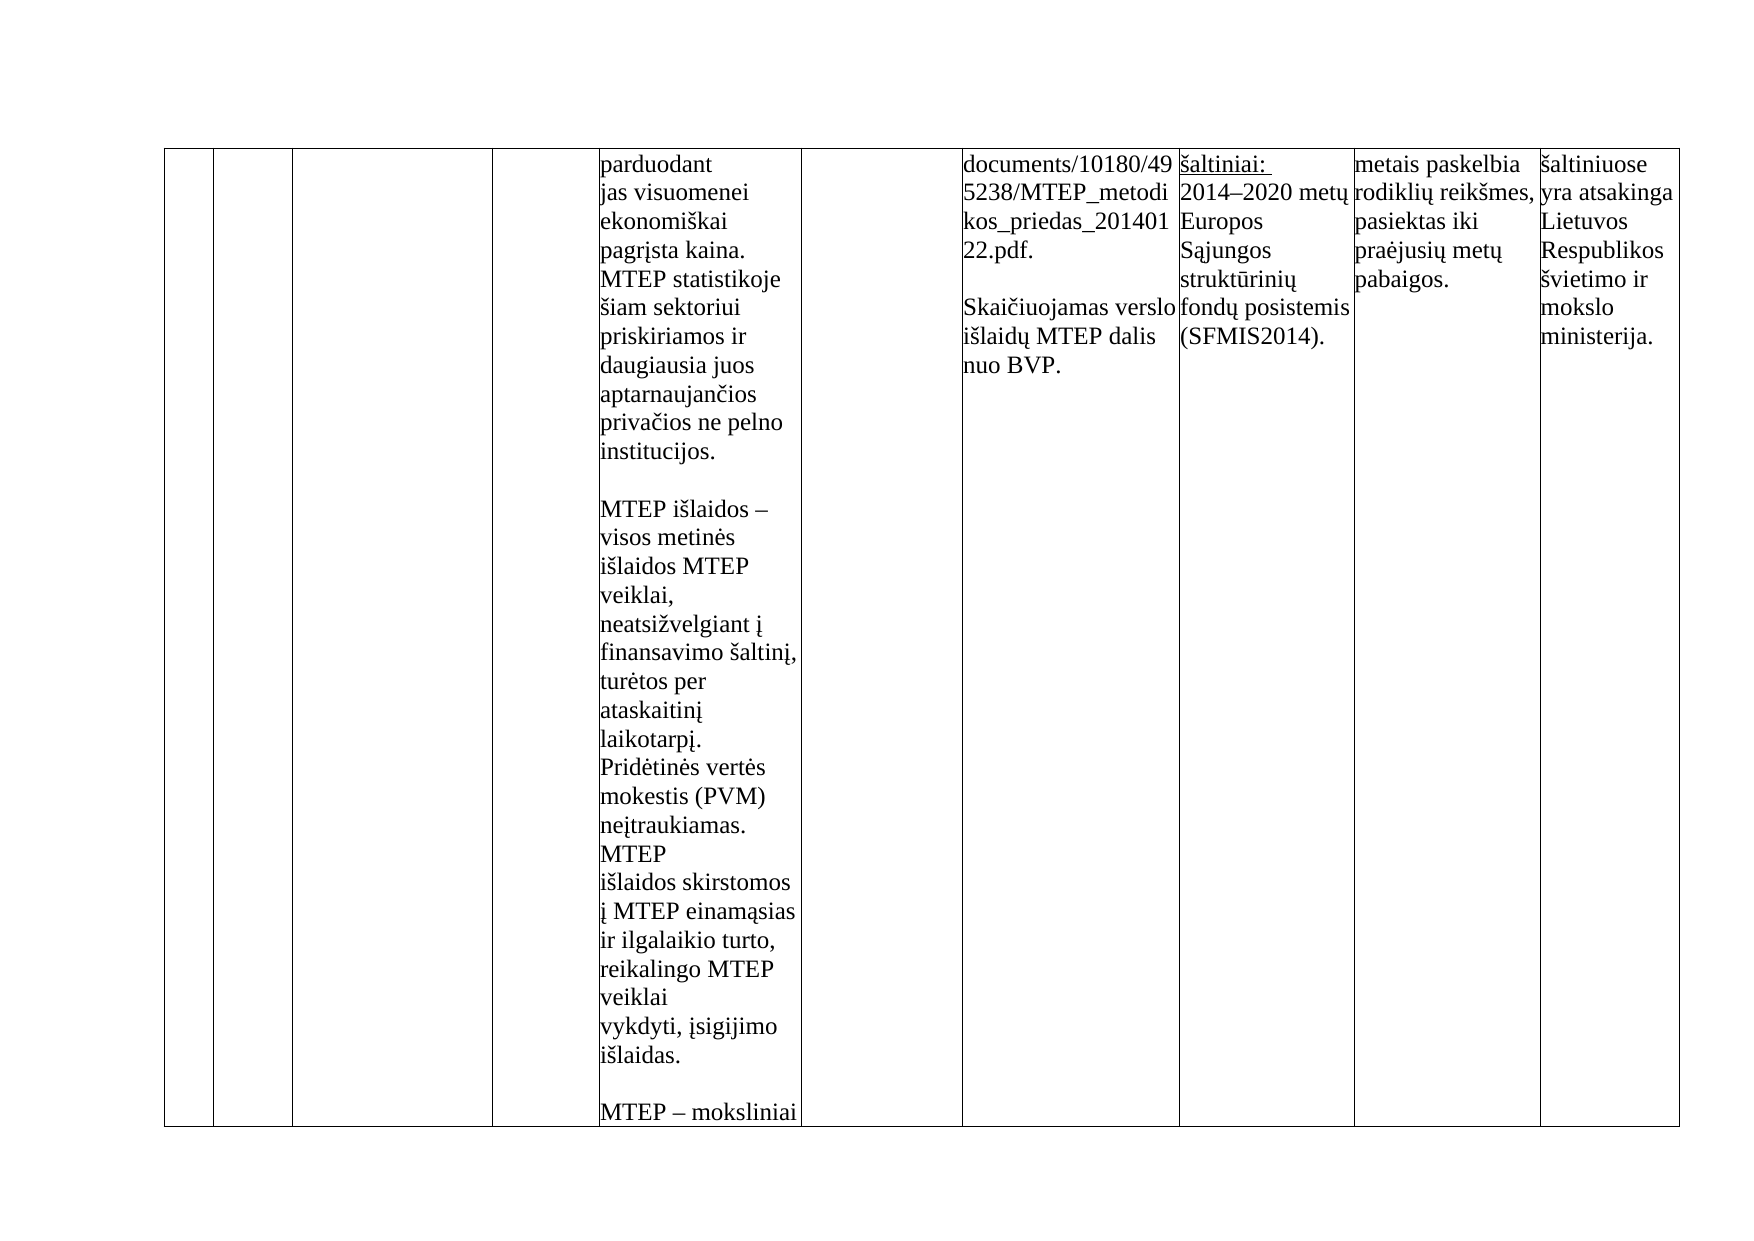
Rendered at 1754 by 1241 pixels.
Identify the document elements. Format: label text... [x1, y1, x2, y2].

table_cell metais paskelbia rodiklių reikšmes, pasiektas iki praėjusių metų pabaigos. [1355, 149, 1540, 1126]
table_cell [165, 149, 213, 1126]
table_cell šaltiniuose yra atsakinga Lietuvos Respublikos švietimo ir mokslo ministerija. [1541, 149, 1679, 1126]
table_cell [214, 149, 292, 1126]
table_cell [802, 149, 962, 1126]
table_cell šaltiniai: 2014–2020 metų Europos Sąjungos struktūrinių fondų posistemis (SFMIS2014). [1180, 149, 1354, 1126]
table_cell [293, 149, 492, 1126]
table_cell parduodant jas visuomenei ekonomiškai pagrįsta kaina. MTEP statistikoje šiam sektoriui priskiriamos ir daugiausia juos aptarnaujančios privačios ne pelno institucijos. MTEP išlaidos – visos metinės išlaidos MTEP veiklai, neatsižvelgiant į finansavimo šaltinį, turėtos per ataskaitinį laikotarpį. Pridėtinės vertės mokestis (PVM) neįtraukiamas. MTEP išlaidos skirstomos į MTEP einamąsias ir ilgalaikio turto, reikalingo MTEP veiklai vykdyti, įsigijimo išlaidas. MTEP – moksliniai [600, 149, 801, 1126]
table_cell [493, 149, 599, 1126]
table_cell documents/10180/495238/MTEP_metodikos_priedas_20140122.pdf. Skaičiuojamas verslo išlaidų MTEP dalis nuo BVP. [963, 149, 1179, 1126]
